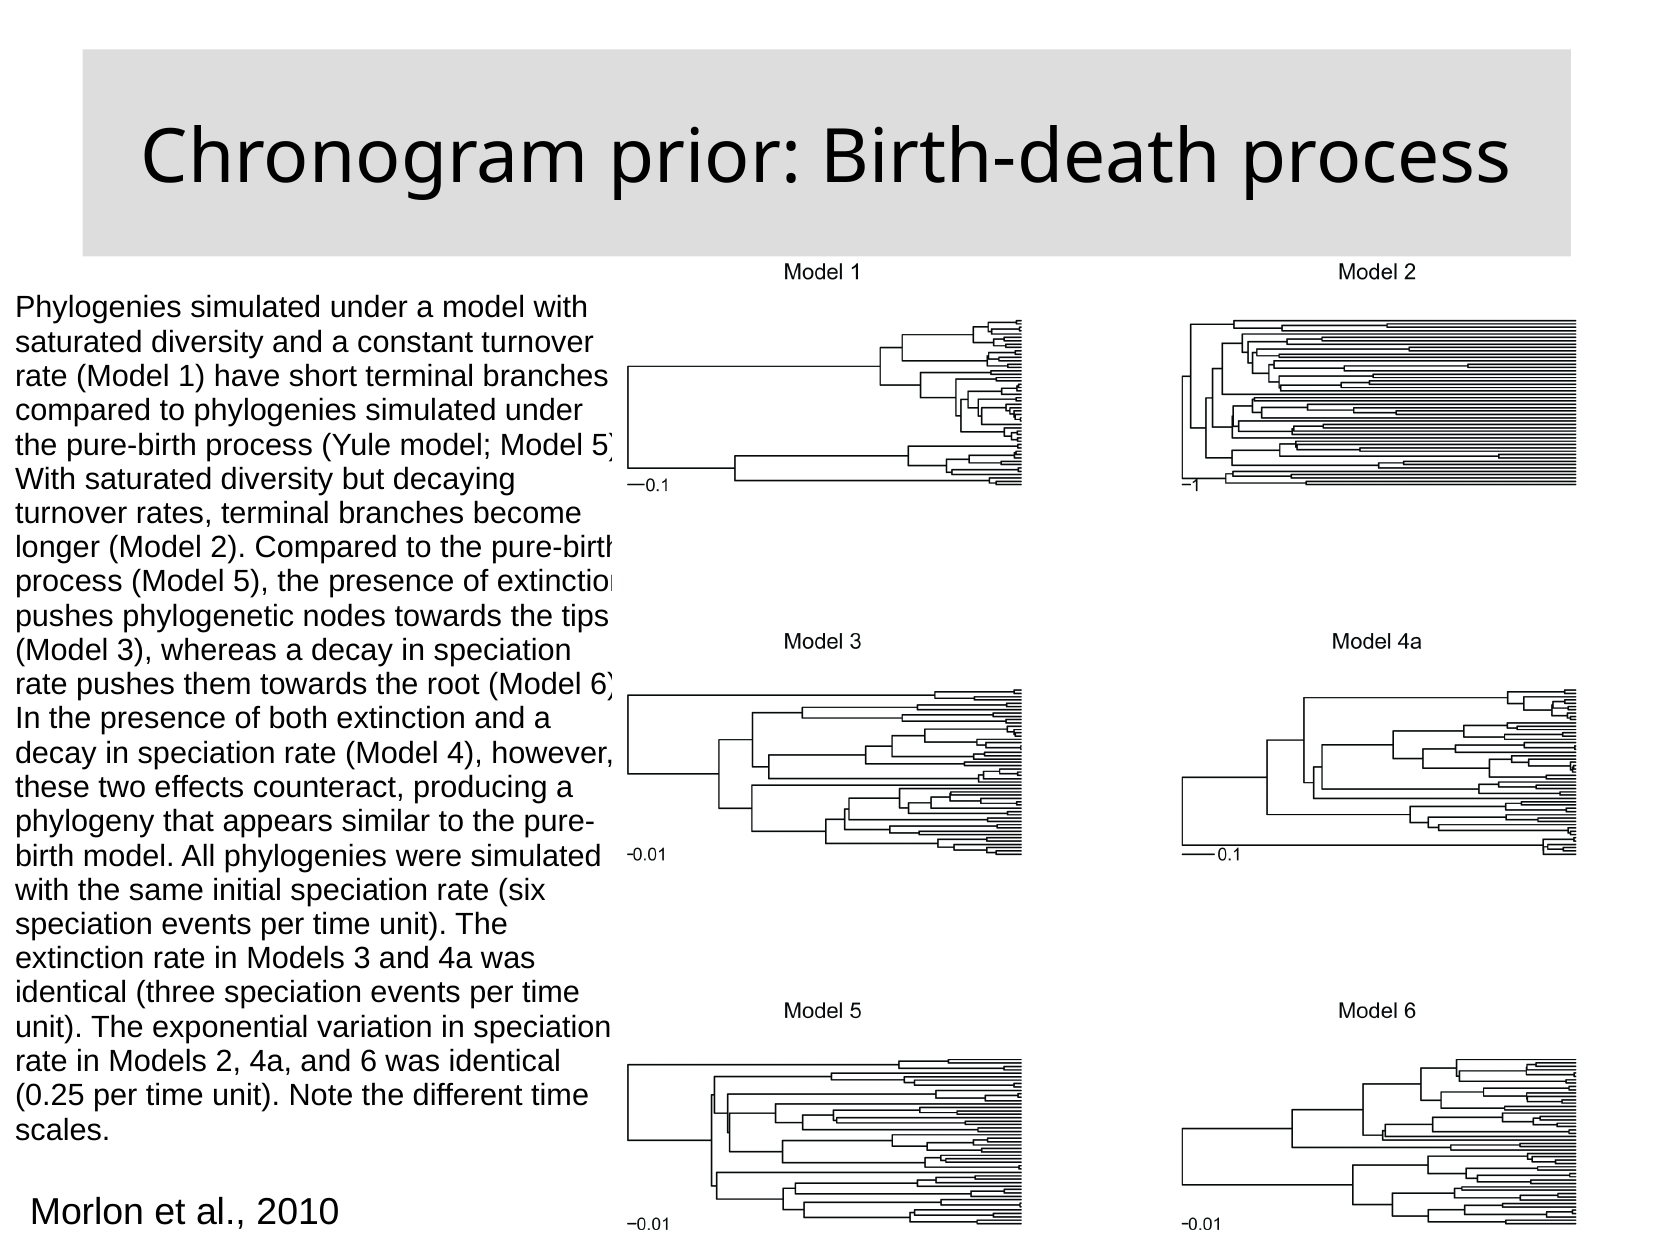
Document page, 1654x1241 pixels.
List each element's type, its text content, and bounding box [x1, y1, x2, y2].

title Chronogram prior: Birth-death process [82, 49, 1571, 257]
list Phylogenies simulated under a model with saturated diversity and a constant turnover rate (Model 1) have short terminal branches compared to phylogenies simulated under the pure-birth process (Yule model; Model 5). With saturated diversity but decaying turnover rates, terminal branches become longer (Model 2). Compared to the pure-birth process (Model 5), the presence of extinction pushes phylogenetic nodes towards the tips (Model 3), whereas a decay in speciation rate pushes them towards the root (Model 6). In the presence of both extinction and a decay in speciation rate (Model 4), however, these two effects counteract, producing a phylogeny that appears similar to the pure-birth model. All phylogenies were simulated with the same initial speciation rate (six speciation events per time unit). The extinction rate in Models 3 and 4a was identical (three speciation events per time unit). The exponential variation in speciation rate in Models 2, 4a, and 6 was identical (0.25 per time unit). Note the different time scales. [15, 290, 612, 1171]
text_box Morlon et al., 2010 [15, 1183, 376, 1241]
picture [612, 260, 1591, 1231]
